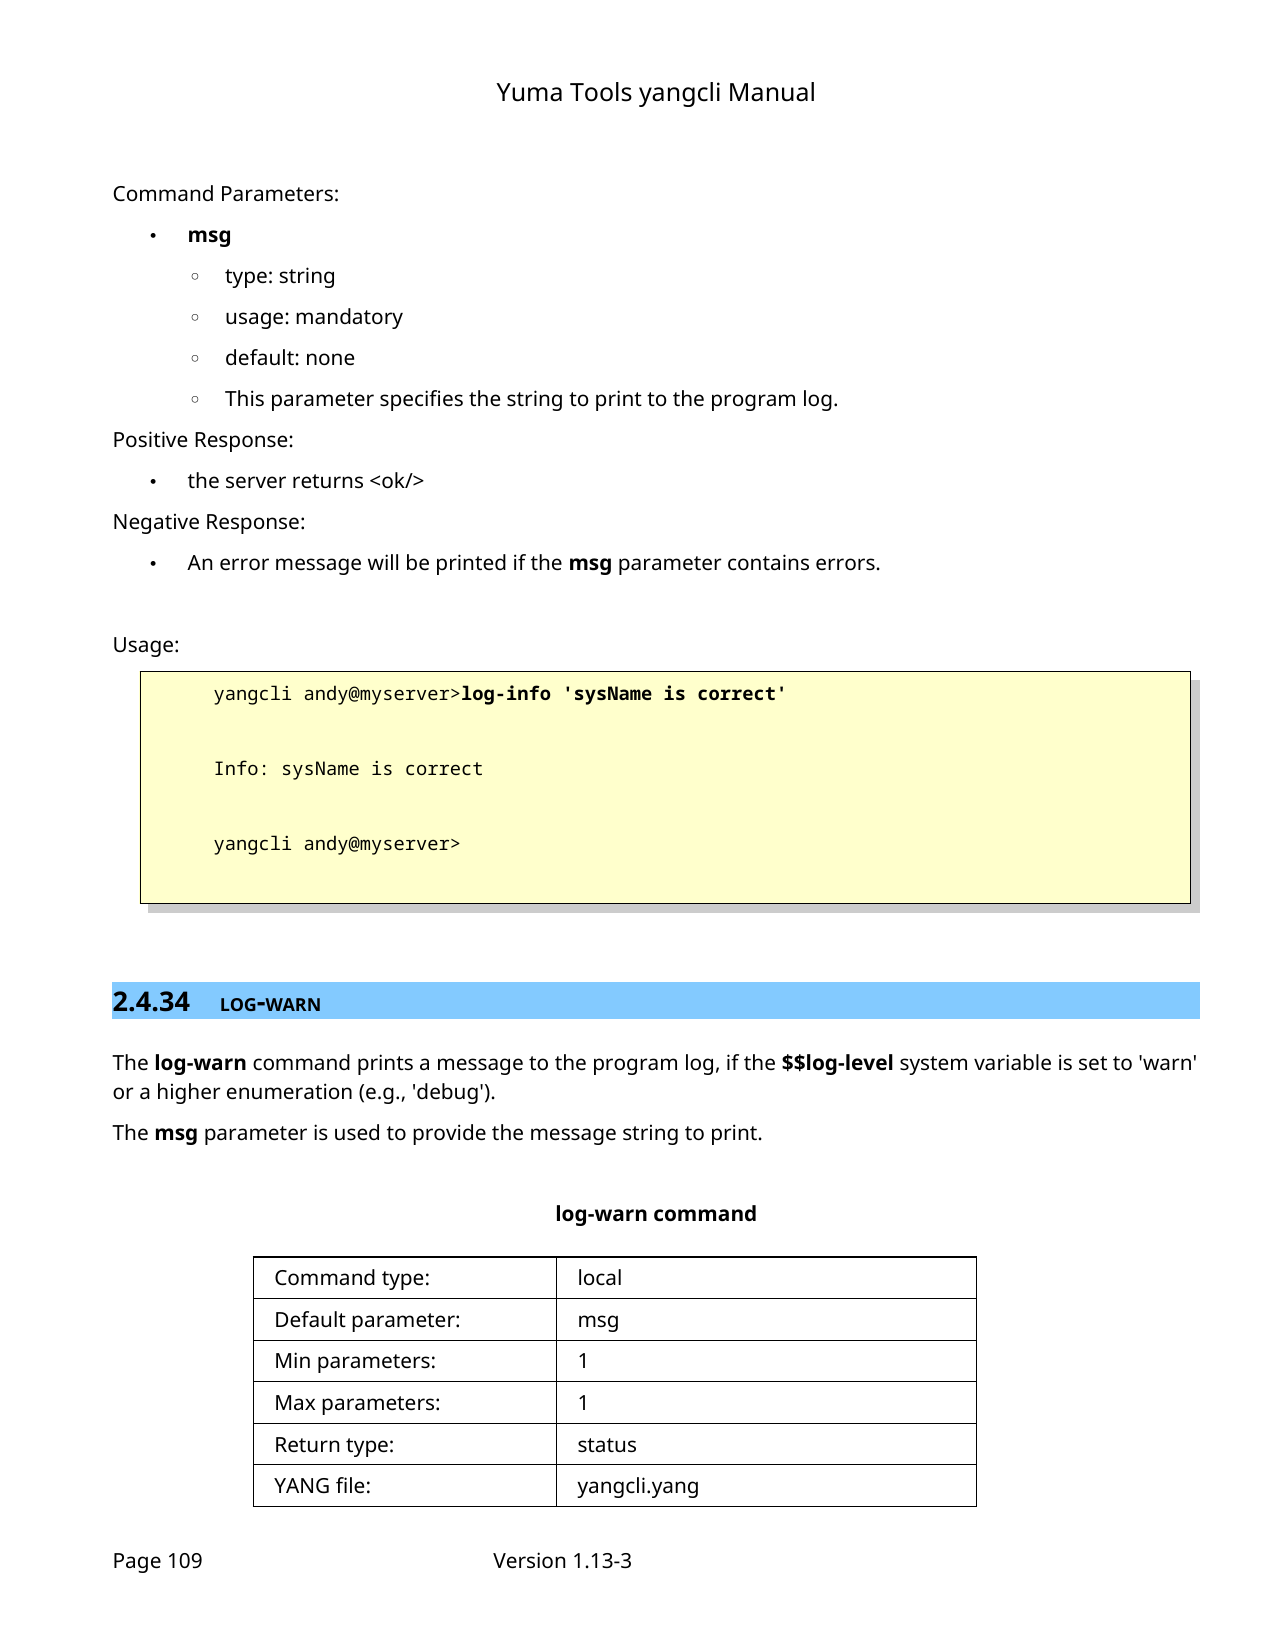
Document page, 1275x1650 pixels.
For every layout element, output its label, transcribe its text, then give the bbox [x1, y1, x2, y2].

text Positive Response: [112, 425, 1200, 453]
text The msg parameter is used to provide the message string to print. [112, 1118, 1200, 1146]
text yangcli andy@myserver>log-info 'sysName is correct' [141, 672, 1190, 706]
list This parameter specifies the string to print to the program log. [187, 384, 1200, 413]
table_cell 1 [557, 1382, 976, 1423]
list the server returns <ok/> [150, 466, 1200, 494]
list type: string [187, 261, 1200, 290]
subtitle log-warn command [127, 1199, 1185, 1228]
table_cell YANG file: [254, 1465, 556, 1506]
list msg [150, 220, 1200, 249]
list An error message will be printed if the msg parameter contains errors. [150, 548, 1200, 576]
table_cell Min parameters: [254, 1341, 556, 1381]
text yangcli andy@myserver> [141, 821, 1190, 856]
subtitle log-warn [112, 982, 1200, 1019]
text Usage: [112, 630, 1200, 658]
table_cell Max parameters: [254, 1382, 556, 1423]
text Negative Response: [112, 507, 1200, 535]
table_cell 1 [557, 1341, 976, 1381]
table_cell Return type: [254, 1424, 556, 1464]
table_cell status [557, 1424, 976, 1464]
table_cell msg [557, 1299, 976, 1339]
table_cell yangcli.yang [557, 1465, 976, 1506]
table_header local [557, 1258, 976, 1298]
table_cell Default parameter: [254, 1299, 556, 1339]
text The log-warn command prints a message to the program log, if the $$log-level system variable is set to 'warn' or a higher enumeration (e.g., 'debug'). [112, 1048, 1200, 1105]
text Info: sysName is correct [141, 746, 1190, 781]
text Command Parameters: [112, 179, 1200, 208]
list usage: mandatory [187, 302, 1200, 331]
list default: none [187, 343, 1200, 372]
table_header Command type: [254, 1258, 556, 1298]
